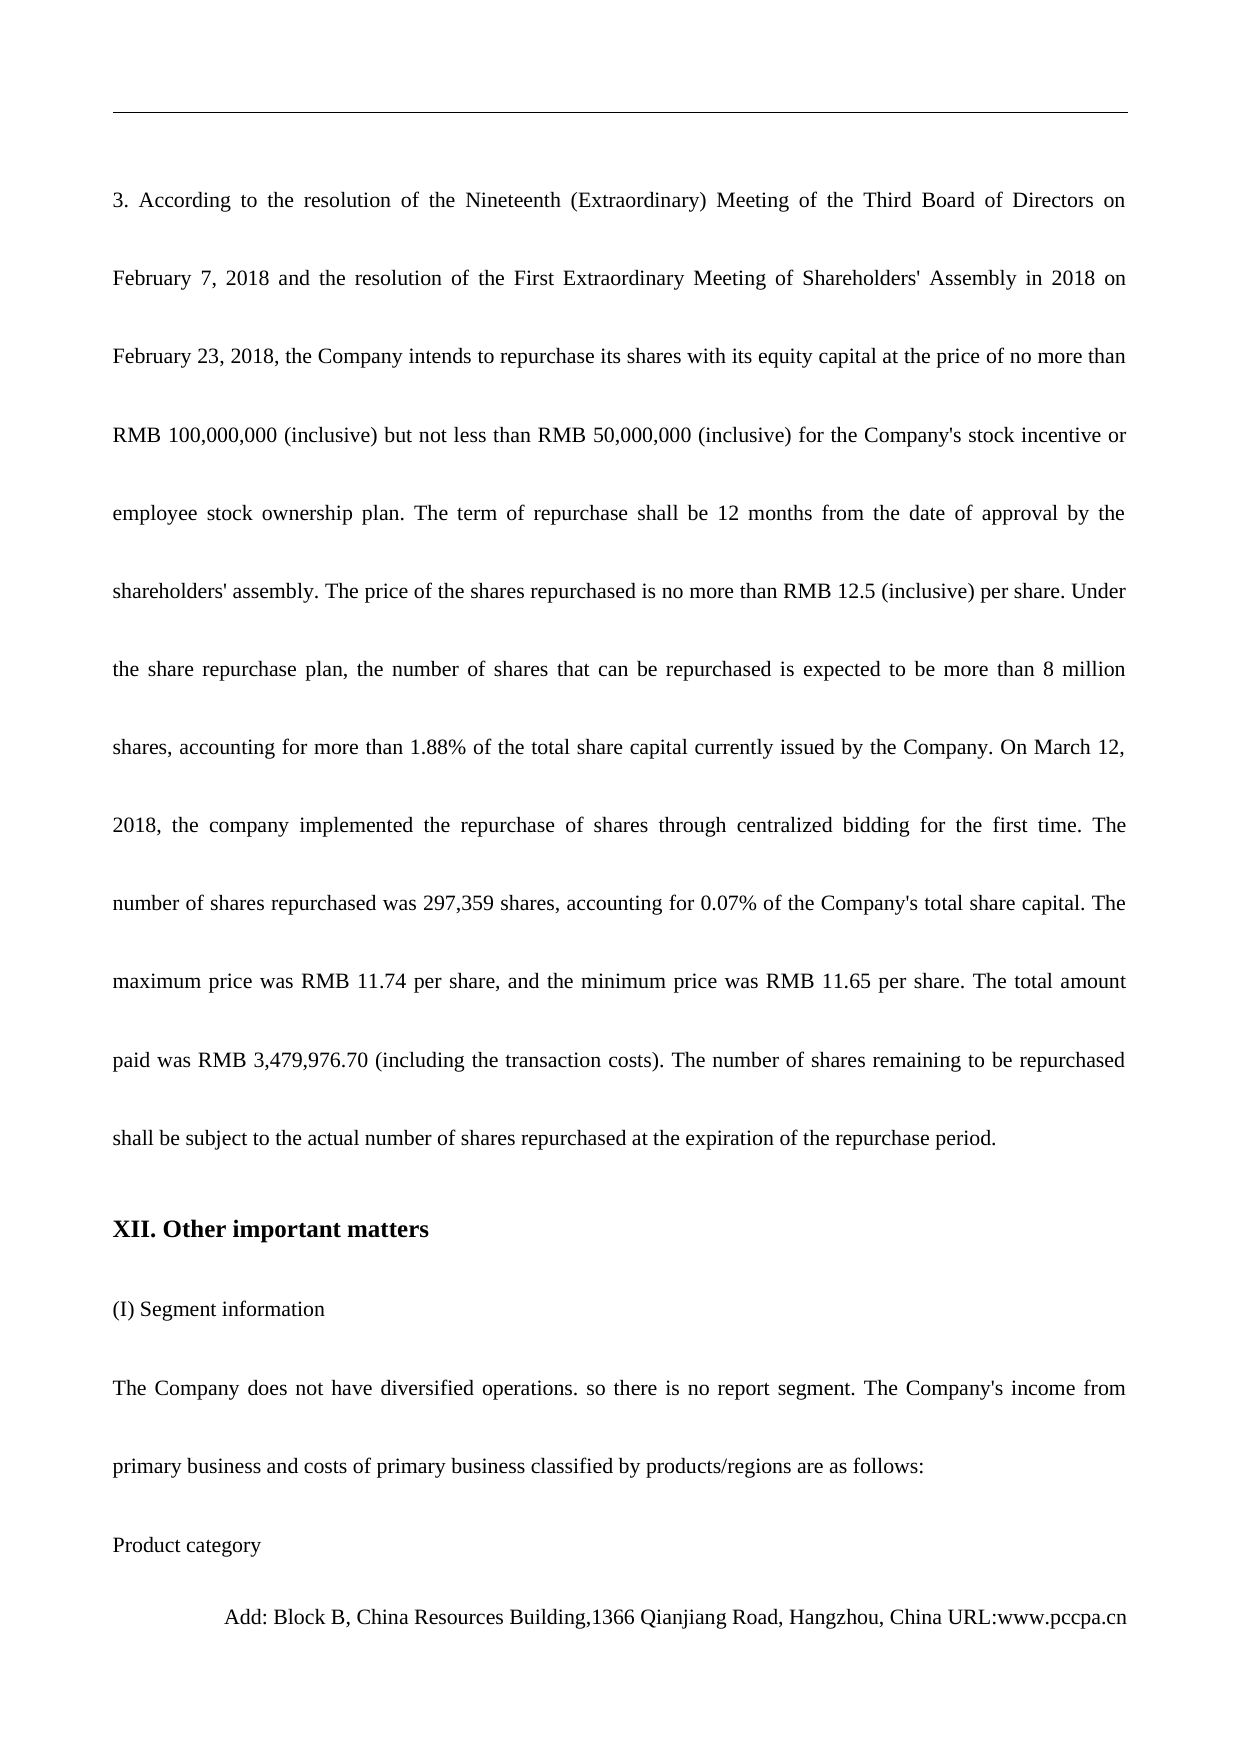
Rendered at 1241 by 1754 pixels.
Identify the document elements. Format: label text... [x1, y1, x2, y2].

text Product category [112, 1503, 1128, 1566]
text (I) Segment information [112, 1267, 1128, 1329]
text 3. According to the resolution of the Nineteenth (Extraordinary) Meeting of the Third Board of Directors on February 7, 2018 and the resolution of the First Extraordinary Meeting of Shareholders' Assembly in 2018 on February 23, 2018, the Company intends to repurchase its shares with its equity capital at the price of no more than RMB 100,000,000 (inclusive) but not less than RMB 50,000,000 (inclusive) for the Company's stock incentive or employee stock ownership plan. The term of repurchase shall be 12 months from the date of approval by the shareholders' assembly. The price of the shares repurchased is no more than RMB 12.5 (inclusive) per share. Under the share repurchase plan, the number of shares that can be repurchased is expected to be more than 8 million shares, accounting for more than 1.88% of the total share capital currently issued by the Company. On March 12, 2018, the company implemented the repurchase of shares through centralized bidding for the first time. The number of shares repurchased was 297,359 shares, accounting for 0.07% of the Company's total share capital. The maximum price was RMB 11.74 per share, and the minimum price was RMB 11.65 per share. The total amount paid was RMB 3,479,976.70 (including the transaction costs). The number of shares remaining to be repurchased shall be subject to the actual number of shares repurchased at the expiration of the repurchase period. [112, 158, 1128, 1158]
text XII. Other important matters [112, 1187, 1128, 1249]
text The Company does not have diversified operations. so there is no report segment. The Company's income from primary business and costs of primary business classified by products/regions are as follows: [112, 1346, 1128, 1487]
